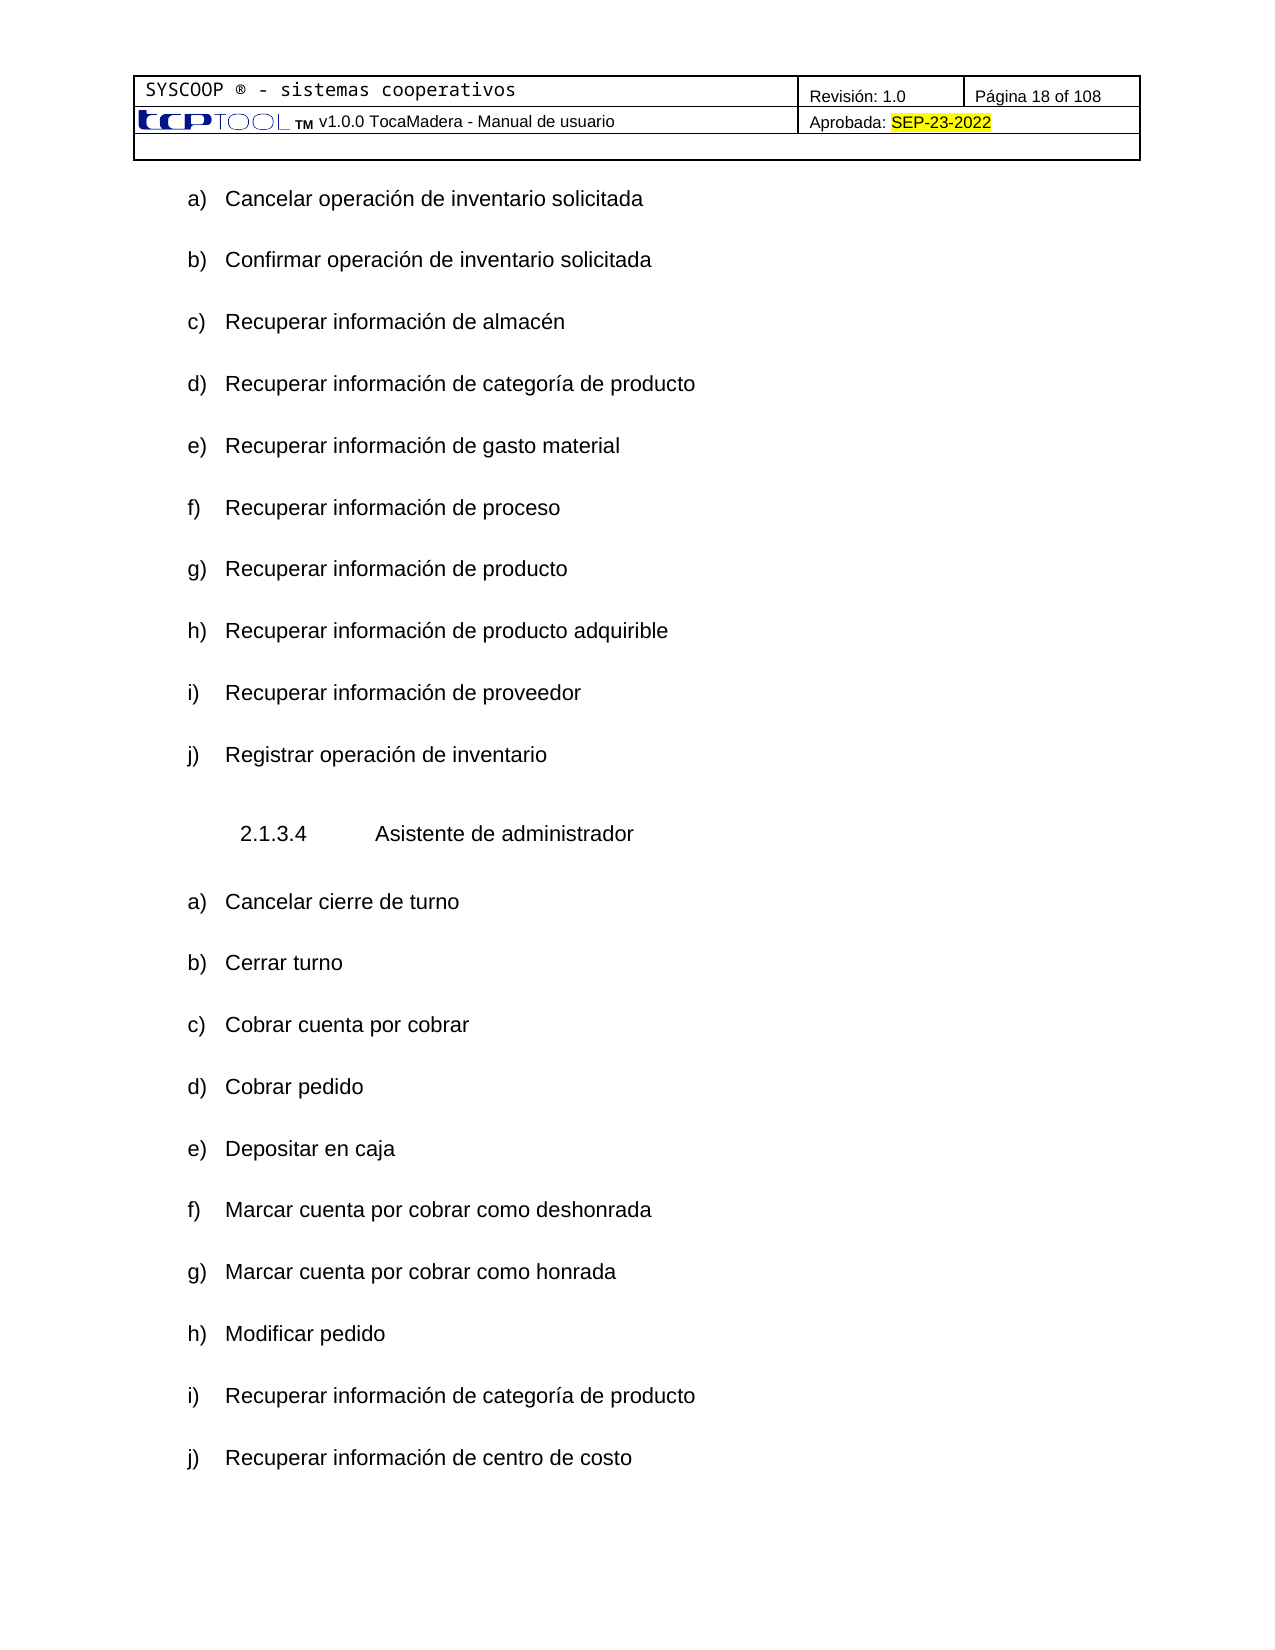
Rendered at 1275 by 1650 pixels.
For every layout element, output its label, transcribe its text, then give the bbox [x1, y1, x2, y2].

list Recuperar información de proveedor [187, 680, 1125, 705]
list Depositar en caja [187, 1136, 1125, 1161]
list Registrar operación de inventario [187, 742, 1125, 767]
subtitle Asistente de administrador [240, 821, 1125, 847]
list Cancelar cierre de turno [187, 888, 1125, 914]
list Recuperar información de categoría de producto [187, 371, 1125, 396]
list Modificar pedido [187, 1321, 1125, 1346]
list Recuperar información de producto [187, 556, 1125, 581]
list Recuperar información de centro de costo [187, 1444, 1125, 1470]
picture [138, 110, 290, 130]
list Cerrar turno [187, 950, 1125, 976]
list Cobrar cuenta por cobrar [187, 1012, 1125, 1037]
list Recuperar información de almacén [187, 309, 1125, 334]
list Recuperar información de proceso [187, 494, 1125, 520]
list Cancelar operación de inventario solicitada [187, 186, 1125, 211]
list Recuperar información de producto adquirible [187, 618, 1125, 643]
list Recuperar información de gasto material [187, 433, 1125, 458]
list Confirmar operación de inventario solicitada [187, 247, 1125, 273]
list Marcar cuenta por cobrar como honrada [187, 1259, 1125, 1284]
list Cobrar pedido [187, 1074, 1125, 1099]
list Marcar cuenta por cobrar como deshonrada [187, 1197, 1125, 1223]
list Recuperar información de categoría de producto [187, 1383, 1125, 1408]
